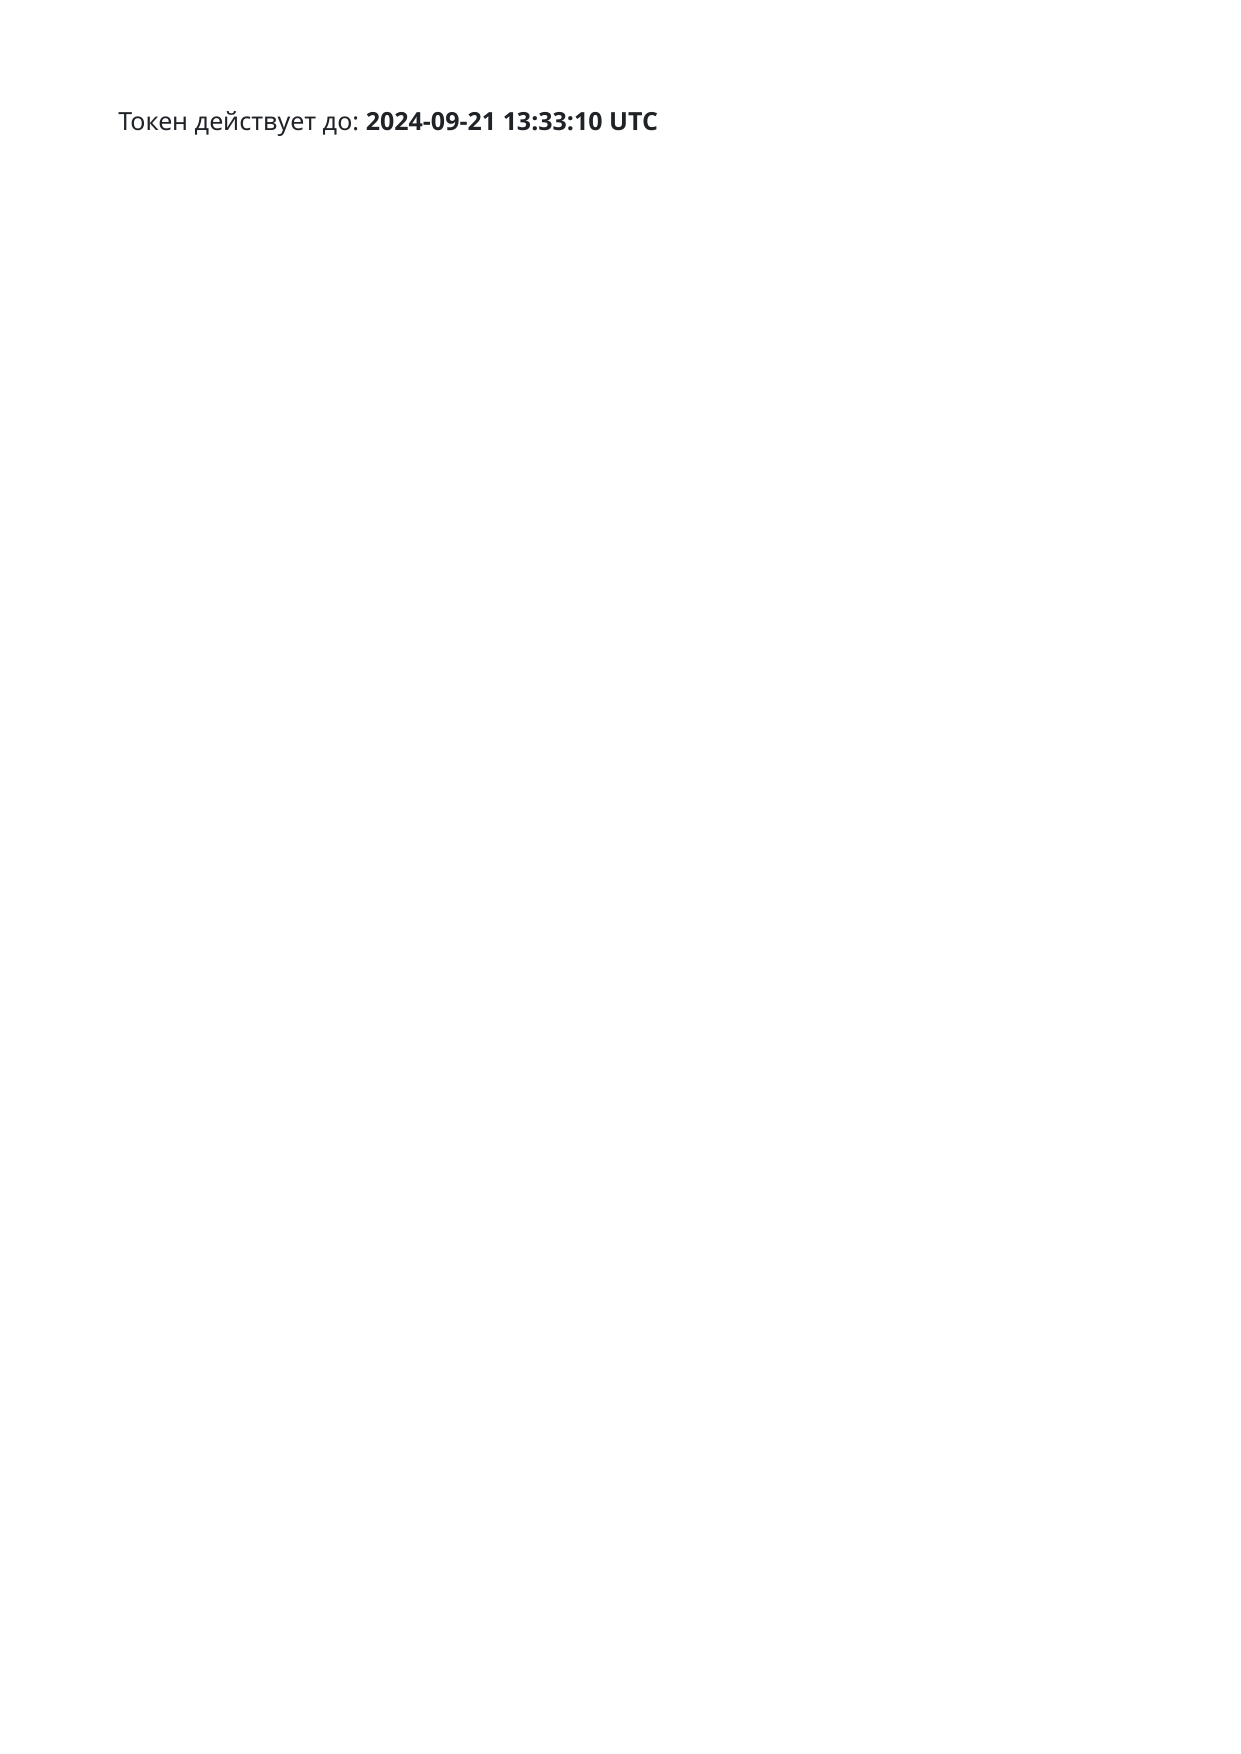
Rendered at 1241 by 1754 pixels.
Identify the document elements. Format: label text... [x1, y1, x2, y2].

text Токен действует до: 2024-09-21 13:33:10 UTC [118, 103, 1159, 137]
